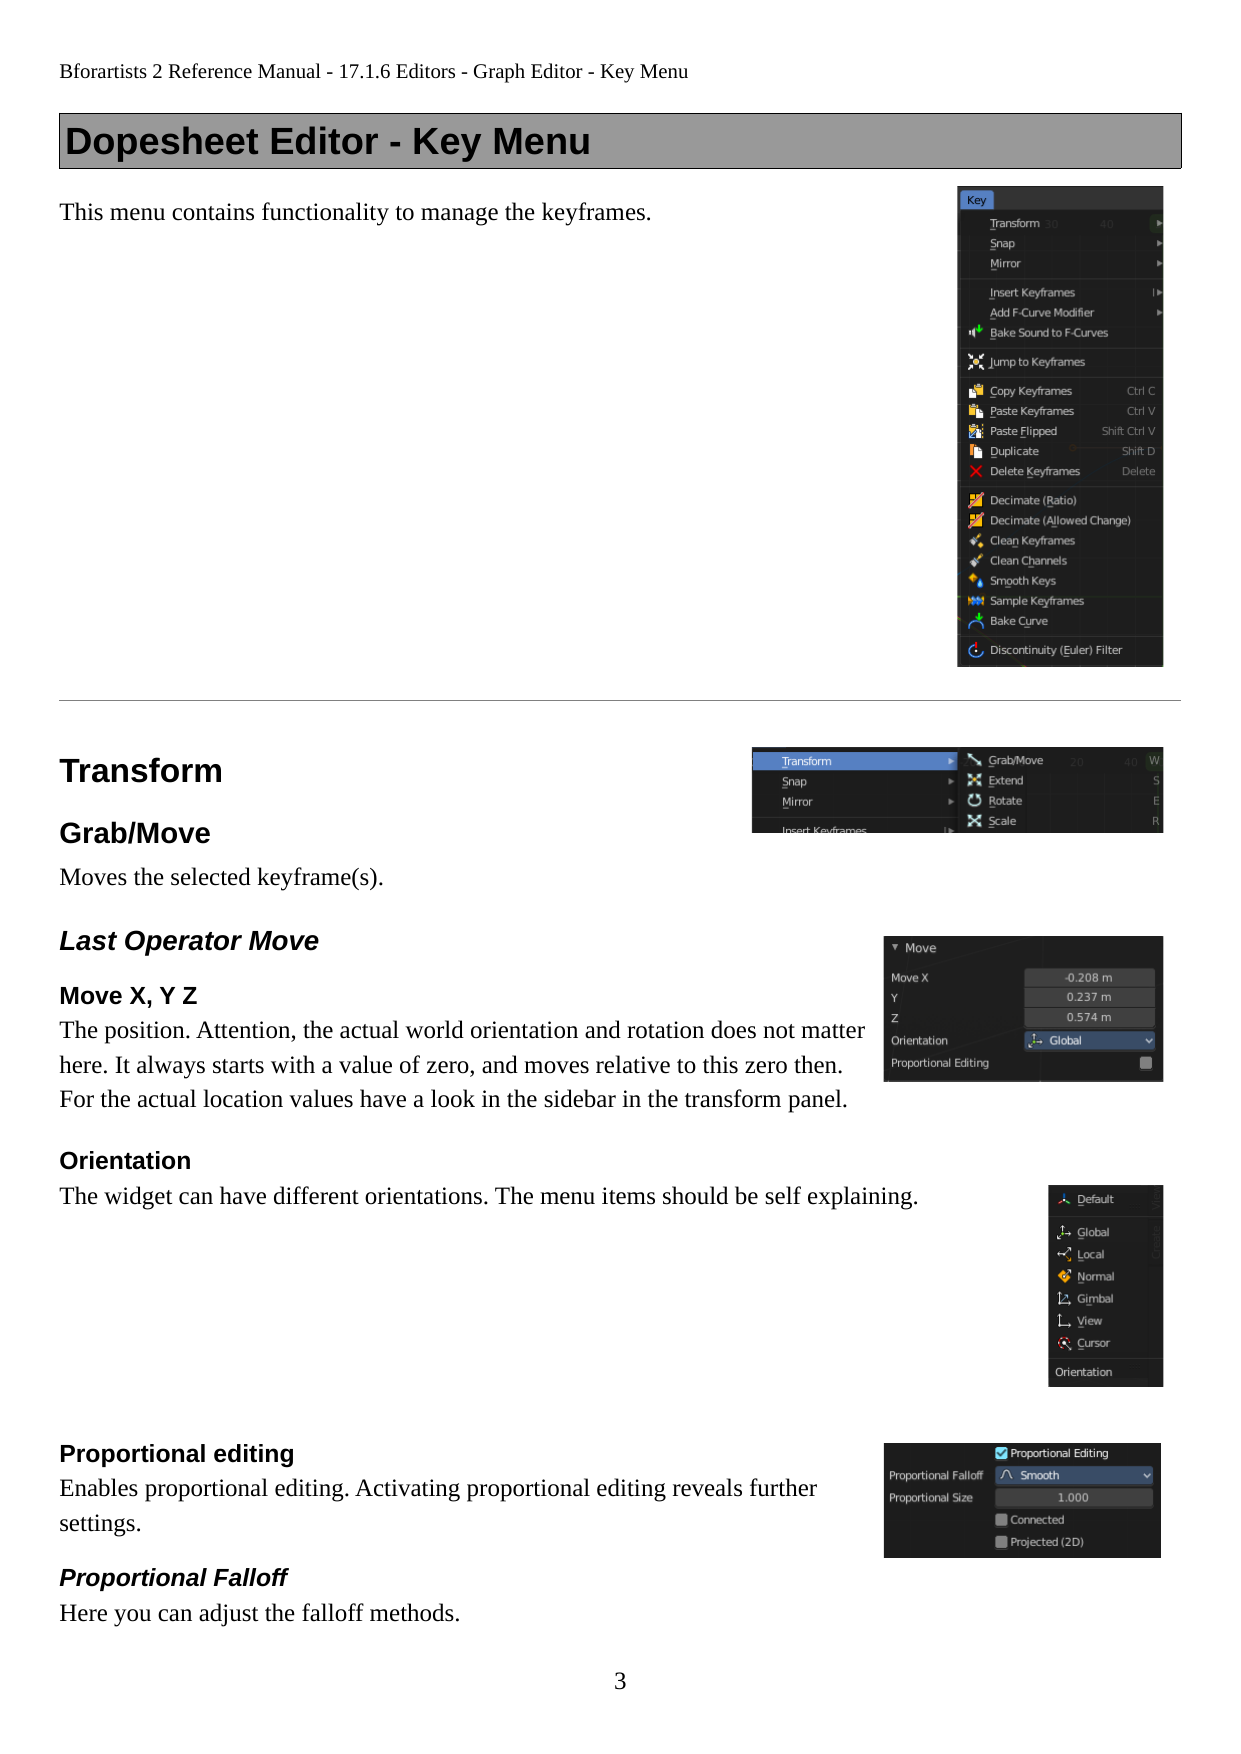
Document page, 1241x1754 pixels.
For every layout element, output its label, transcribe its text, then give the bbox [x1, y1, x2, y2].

text The position. Attention, the actual world orientation and rotation does not matter here. It always starts with a value of zero, and moves relative to this zero then. For the actual location values have a look in the sidebar in the transform panel. [59, 1016, 1181, 1113]
text The widget can have different orientations. The menu items should be self explaining. [59, 1181, 1181, 1210]
subtitle Grab/Move [59, 816, 1181, 850]
text Enables proportional editing. Activating proportional editing reveals further settings. [59, 1473, 883, 1537]
subtitle Proportional Falloff [59, 1563, 1181, 1592]
picture [883, 1443, 1161, 1558]
subtitle [1164, 750, 1181, 789]
subtitle Orientation [59, 1146, 1181, 1175]
picture [883, 936, 1164, 1082]
subtitle Transform [59, 750, 751, 789]
text Moves the selected keyframe(s). [59, 862, 1181, 891]
picture [751, 747, 1164, 833]
text This menu contains functionality to manage the keyframes. [59, 197, 957, 225]
subtitle [1164, 981, 1181, 1009]
subtitle Last Operator Move [59, 924, 1181, 956]
picture [1048, 1185, 1164, 1387]
subtitle Move X, Y Z [59, 981, 883, 1009]
table_header Dopesheet Editor - Key Menu [60, 114, 1181, 168]
subtitle Proportional editing [59, 1439, 1181, 1467]
text Here you can adjust the falloff methods. [59, 1598, 1181, 1627]
picture [957, 186, 1164, 667]
